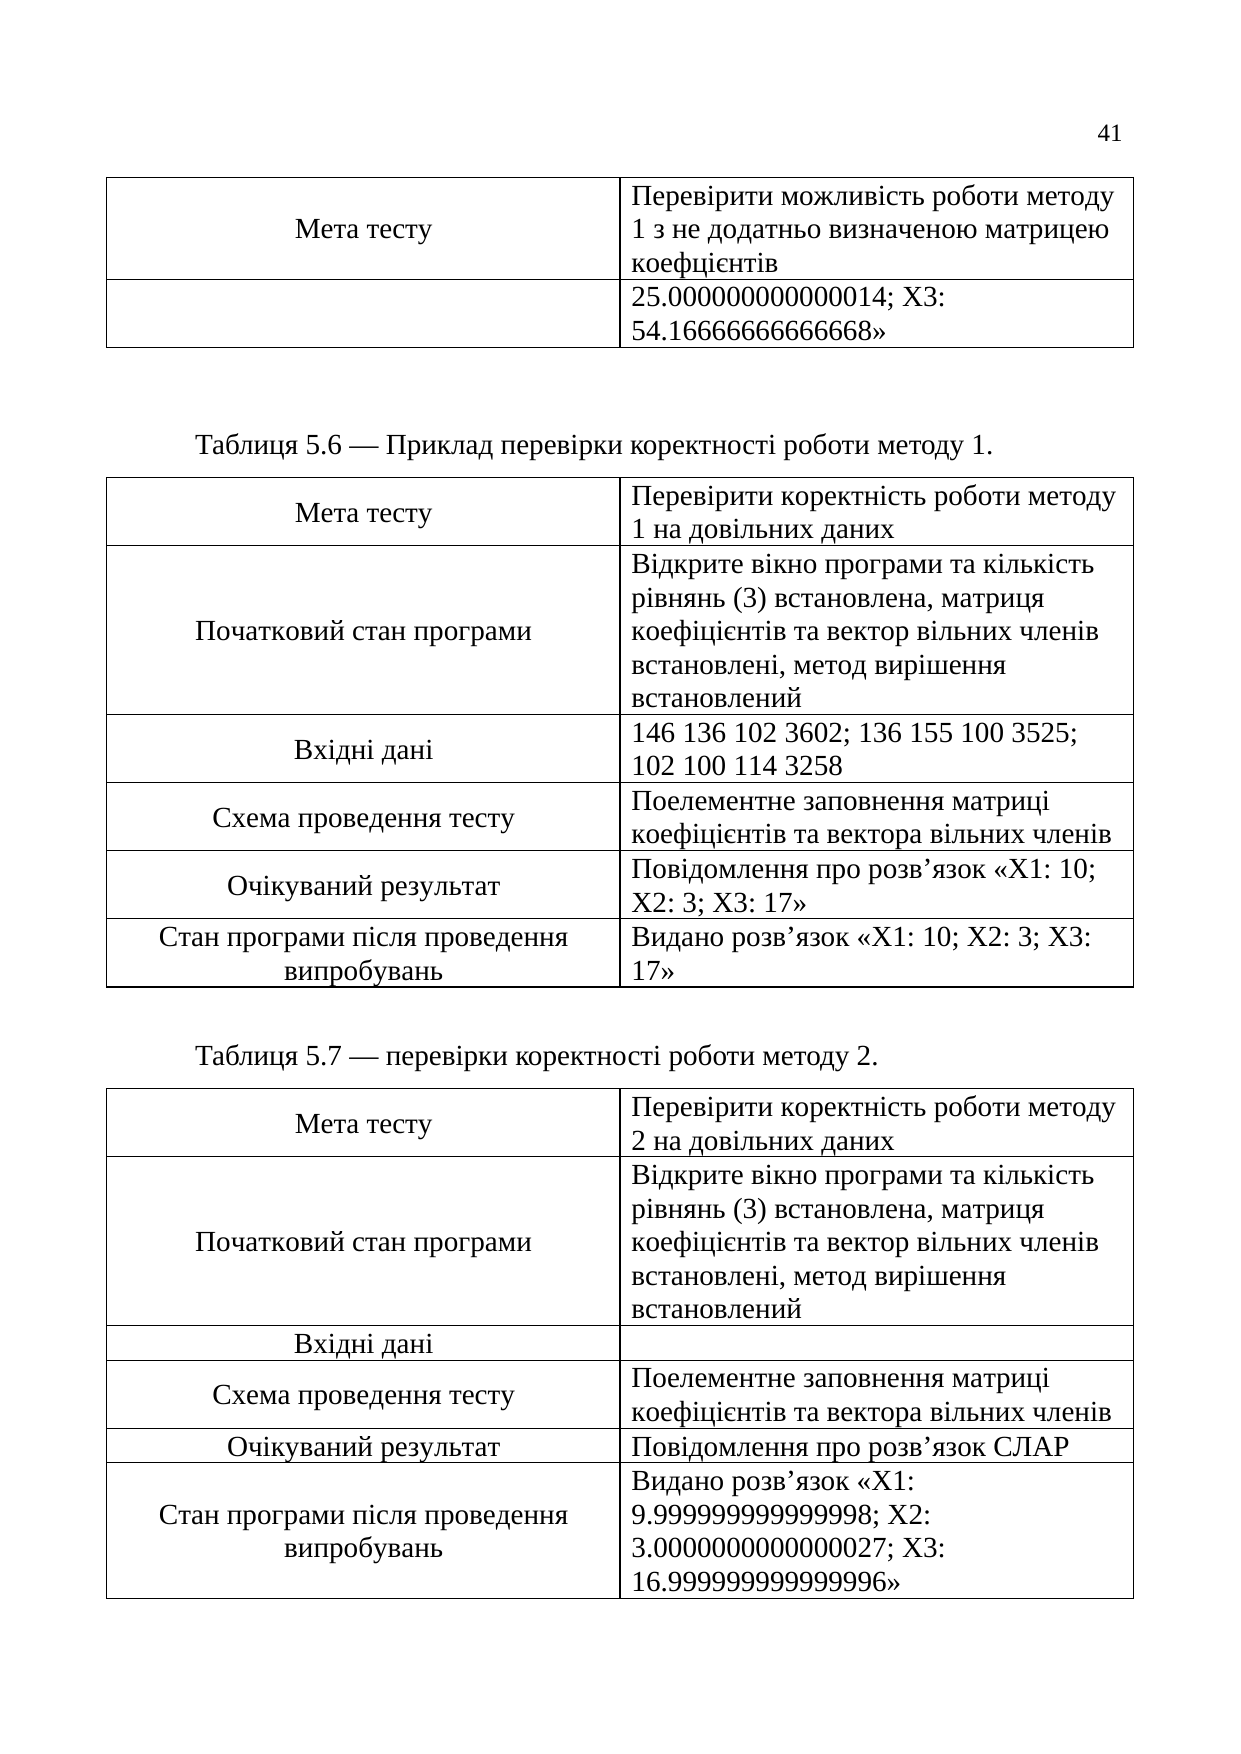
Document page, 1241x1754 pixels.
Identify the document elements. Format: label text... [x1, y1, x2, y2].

table_cell [621, 1326, 1133, 1359]
table_header Мета тесту [107, 178, 619, 278]
table_cell Вхідні дані [107, 1326, 619, 1359]
table_cell 25.000000000000014; X3: 54.16666666666668» [621, 280, 1133, 347]
table_cell [107, 280, 619, 347]
table_cell Повідомлення про розв’язок «X1: 10; X2: 3; X3: 17» [621, 851, 1133, 918]
table_cell Стан програми після проведення випробувань [107, 1463, 619, 1597]
table_header Перевірити можливість роботи методу 1 з не додатньо визначеною матрицею коефцієнтів [621, 178, 1133, 278]
table_header Мета тесту [107, 478, 619, 545]
table_cell Видано розв’язок «X1: 9.999999999999998; X2: 3.0000000000000027; X3: 16.999999999999996» [621, 1463, 1133, 1597]
table_cell Поелементне заповнення матриці коефіцієнтів та вектора вільних членів [621, 783, 1133, 850]
table_cell Початковий стан програми [107, 1157, 619, 1325]
table_cell Поелементне заповнення матриці коефіцієнтів та вектора вільних членів [621, 1361, 1133, 1428]
text Таблиця 5.7 — перевірки коректності роботи методу 2. [118, 1038, 1122, 1071]
text Таблиця 5.6 — Приклад перевірки коректності роботи методу 1. [118, 427, 1122, 460]
table_header Перевірити коректність роботи методу 2 на довільних даних [621, 1089, 1133, 1156]
table_header Мета тесту [107, 1089, 619, 1156]
table_cell Стан програми після проведення випробувань [107, 919, 619, 986]
table_cell Повідомлення про розв’язок СЛАР [621, 1429, 1133, 1462]
table_cell Видано розв’язок «X1: 10; X2: 3; X3: 17» [621, 919, 1133, 986]
table_cell 146 136 102 3602; 136 155 100 3525; 102 100 114 3258 [621, 715, 1133, 782]
table_cell Очікуваний результат [107, 851, 619, 918]
table_header Перевірити коректність роботи методу 1 на довільних даних [621, 478, 1133, 545]
table_cell Схема проведення тесту [107, 1361, 619, 1428]
table_cell Вхідні дані [107, 715, 619, 782]
table_cell Відкрите вікно програми та кількість рівнянь (3) встановлена, матриця коефіцієнтів та вектор вільних членів встановлені, метод вирішення встановлений [621, 1157, 1133, 1325]
table_cell Початковий стан програми [107, 546, 619, 714]
table_cell Схема проведення тесту [107, 783, 619, 850]
table_cell Очікуваний результат [107, 1429, 619, 1462]
table_cell Відкрите вікно програми та кількість рівнянь (3) встановлена, матриця коефіцієнтів та вектор вільних членів встановлені, метод вирішення встановлений [621, 546, 1133, 714]
